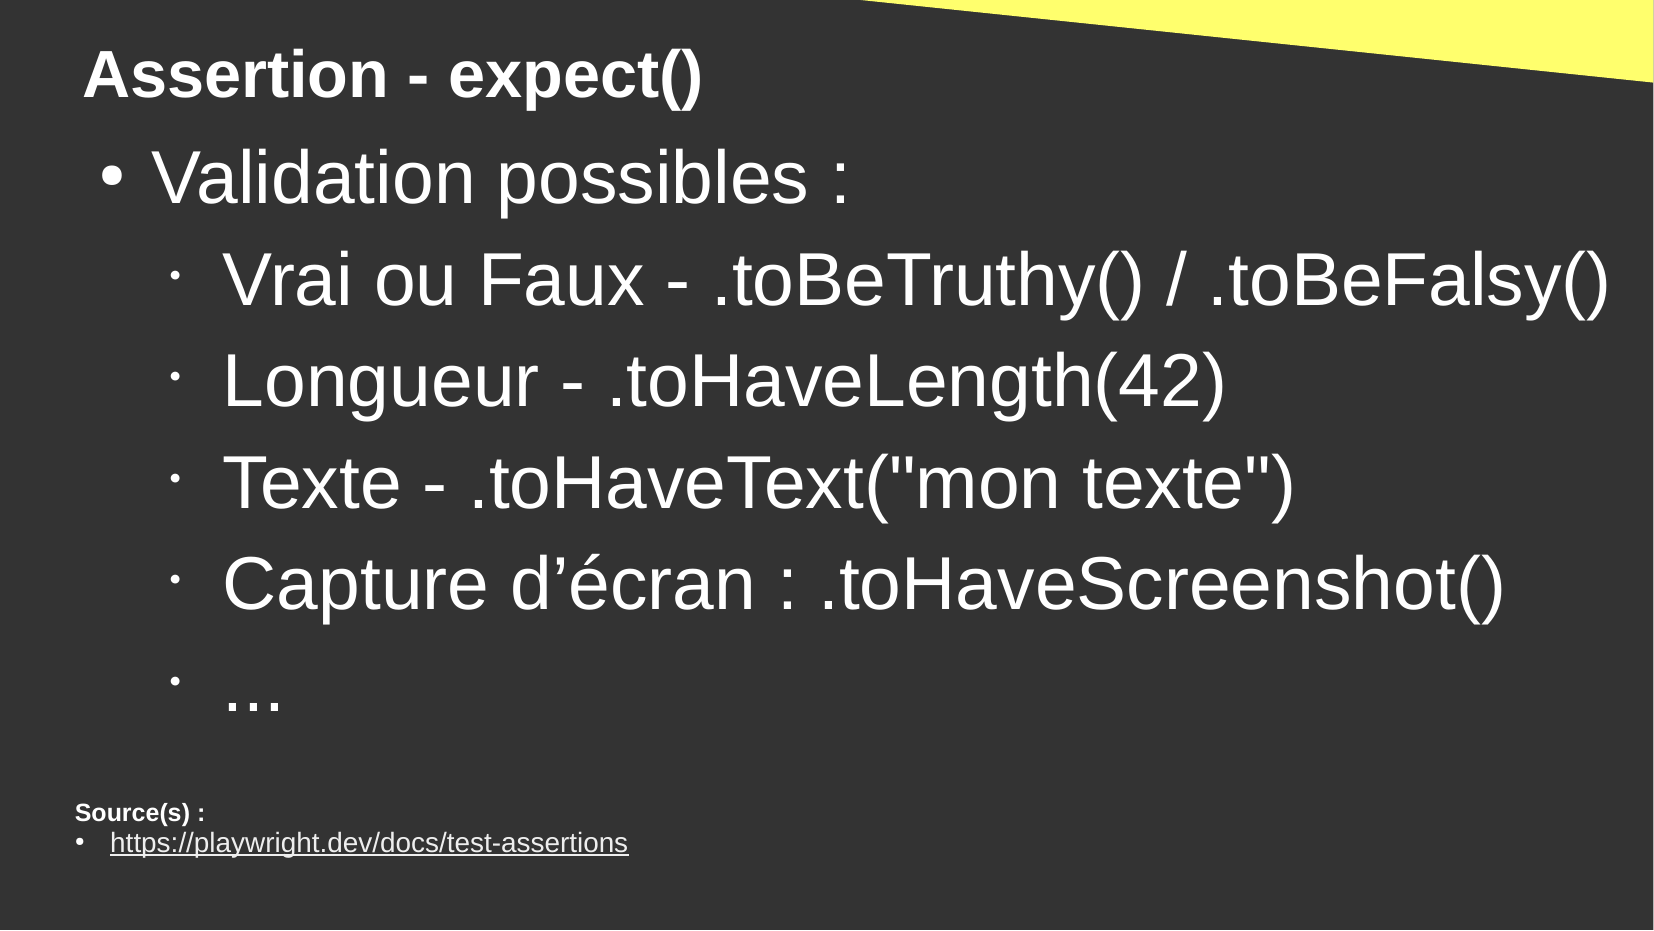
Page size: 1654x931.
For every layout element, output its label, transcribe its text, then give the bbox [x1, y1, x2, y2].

title Assertion - expect() [82, 37, 1004, 119]
list Validation possibles : Vrai ou Faux - .toBeTruthy() / .toBeFalsy() Longueur - .toHaveLength(42) Texte - .toHaveText("mon texte") Capture d’écran : .toHaveScreenshot() ... [80, 135, 1619, 768]
text_box [860, 0, 1654, 83]
text_box Source(s) : https://playwright.dev/docs/test-assertions [60, 791, 1546, 898]
